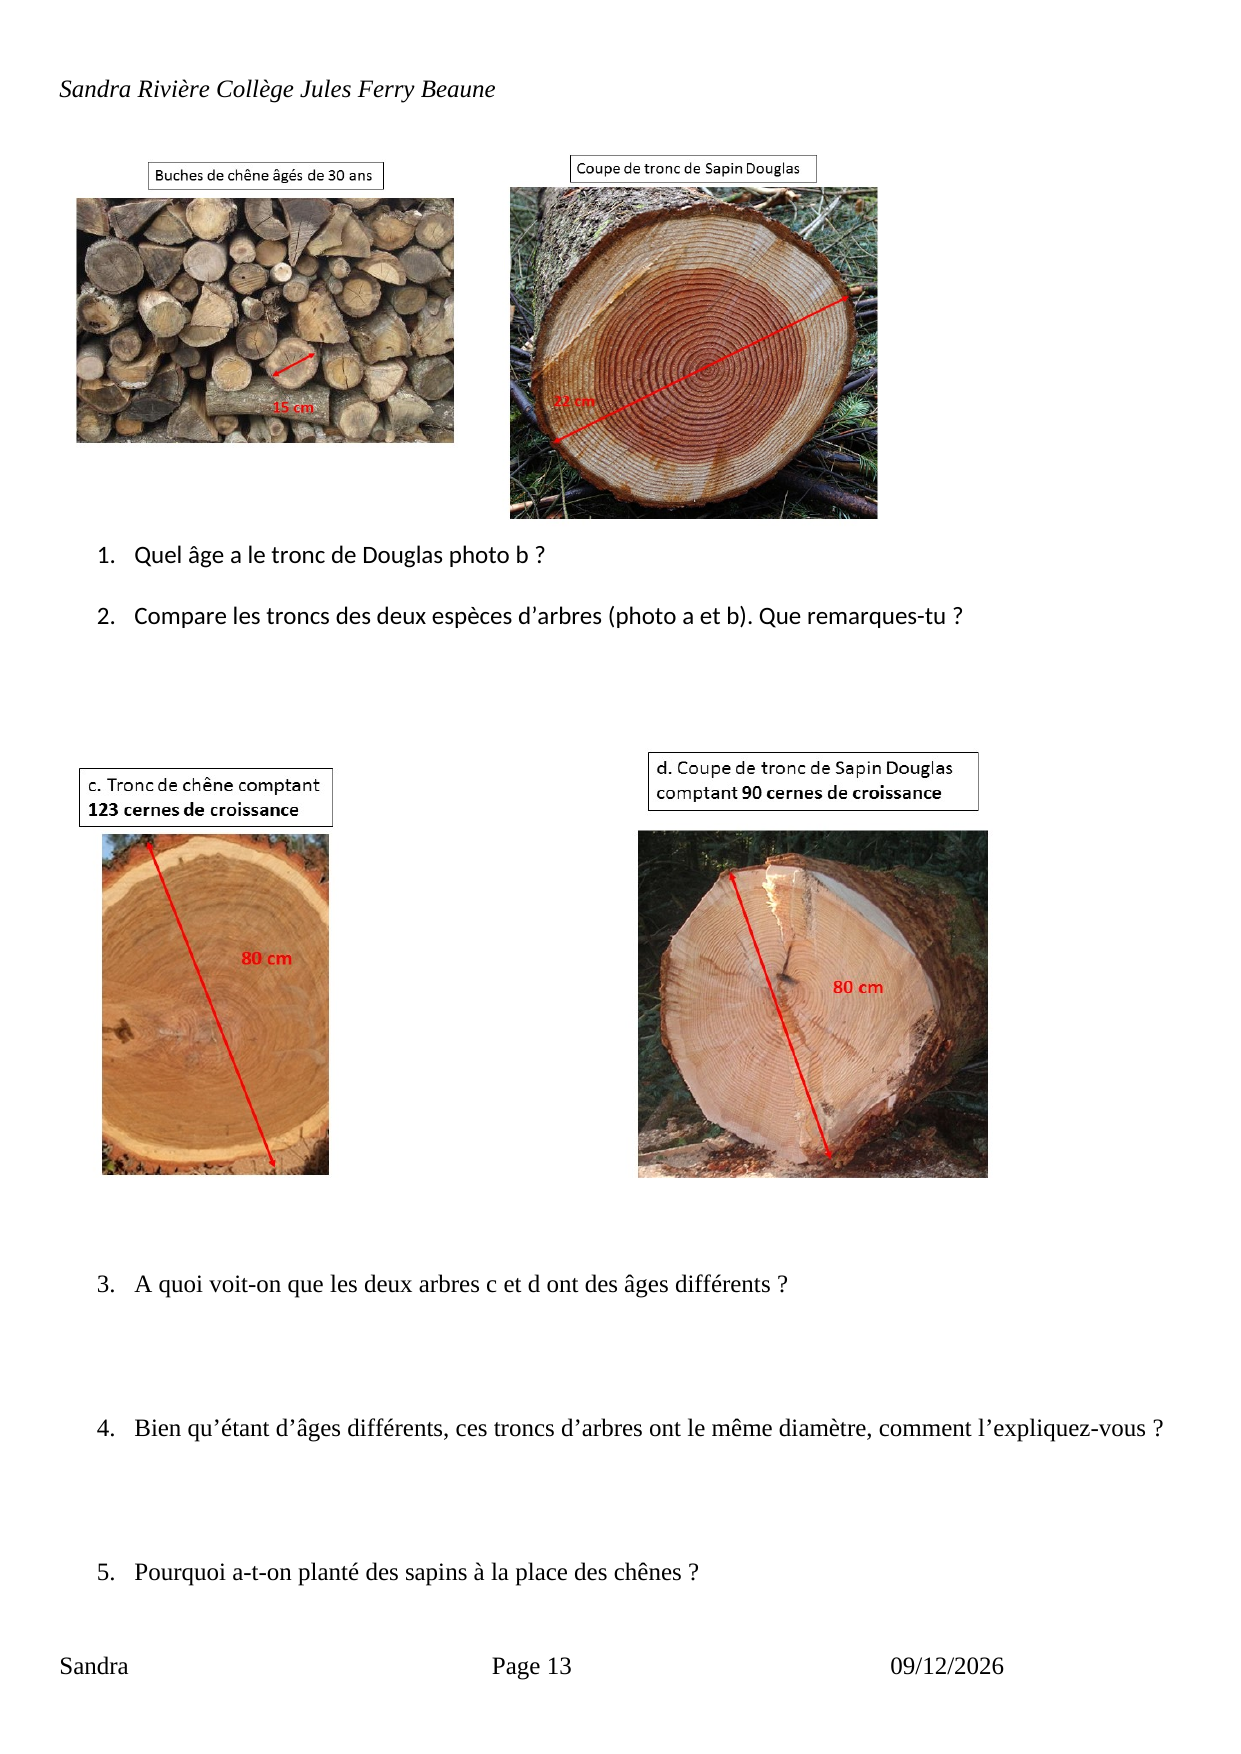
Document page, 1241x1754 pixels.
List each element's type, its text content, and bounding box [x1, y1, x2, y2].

list Pourquoi a-t-on planté des sapins à la place des chênes ? [97, 1557, 1196, 1585]
list Quel âge a le tronc de Douglas photo b ? [97, 539, 1196, 569]
list Compare les troncs des deux espèces d’arbres (photo a et b). Que remarques-tu ? [97, 600, 1196, 631]
list A quoi voit-on que les deux arbres c et d ont des âges différents ? [97, 1269, 1196, 1298]
list Bien qu’étant d’âges différents, ces troncs d’arbres ont le même diamètre, comment l’expliquez-vous ? [97, 1413, 1196, 1442]
